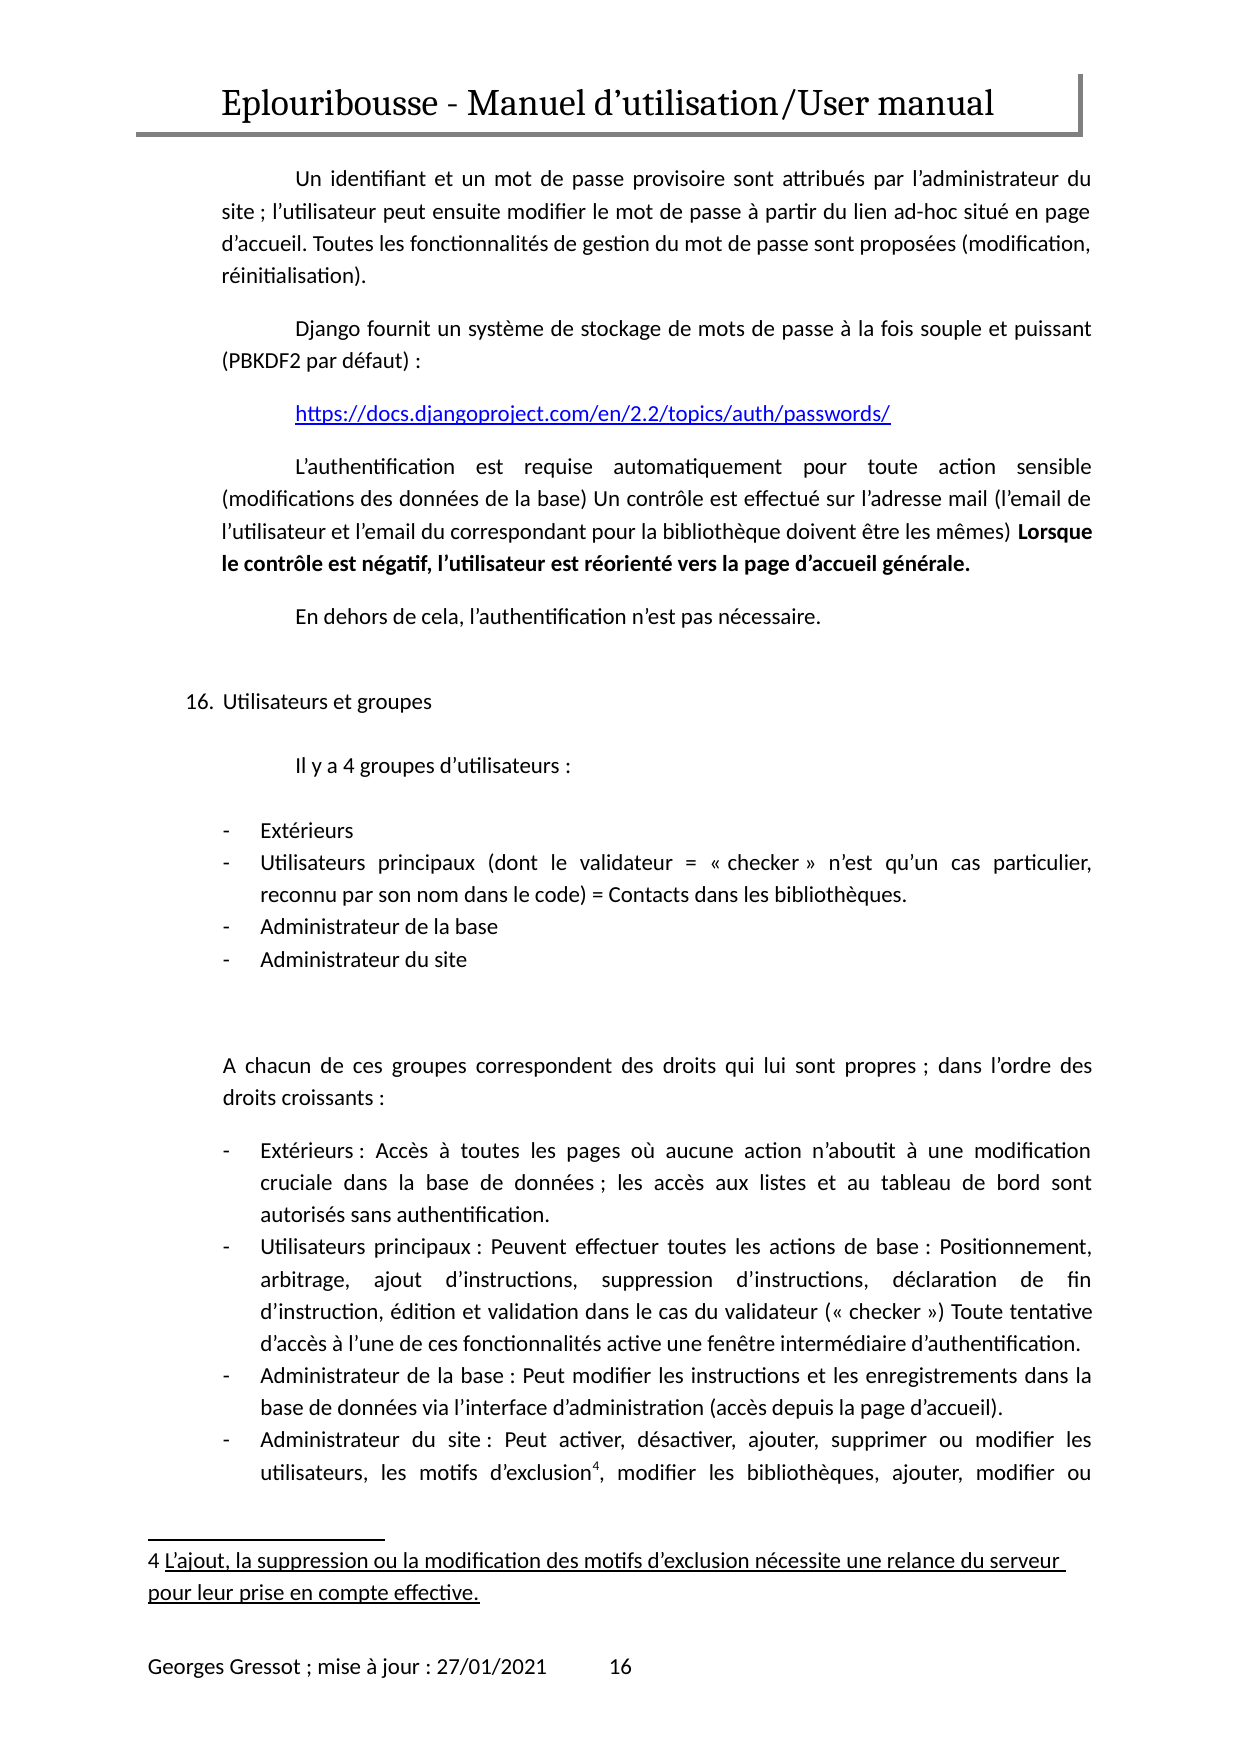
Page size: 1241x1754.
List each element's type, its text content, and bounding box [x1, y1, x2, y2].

text A chacun de ces groupes correspondent des droits qui lui sont propres ; dans l’ordre des droits croissants : [223, 1051, 1093, 1111]
list L’ajout, la suppression ou la modification des motifs d’exclusion nécessite une relance du serveur pour leur prise en compte effective. [148, 1546, 1093, 1606]
list Extérieurs [223, 816, 1093, 844]
list Extérieurs : Accès à toutes les pages où aucune action n’aboutit à une modification cruciale dans la base de données ; les accès aux listes et au tableau de bord sont autorisés sans authentification. [223, 1136, 1093, 1228]
list Administrateur du site [223, 945, 1093, 973]
text Django fournit un système de stockage de mots de passe à la fois souple et puissant (PBKDF2 par défaut) : [221, 314, 1093, 374]
list Administrateur de la base : Peut modifier les instructions et les enregistrements dans la base de données via l’interface d’administration (accès depuis la page d’accueil). [223, 1361, 1093, 1421]
text L’authentification est requise automatiquement pour toute action sensible (modifications des données de la base) Un contrôle est effectué sur l’adresse mail (l’email de l’utilisateur et l’email du correspondant pour la bibliothèque doivent être les mêmes) Lorsque le contrôle est négatif, l’utilisateur est réorienté vers la page d’accueil générale. [221, 452, 1093, 577]
text https://docs.djangoproject.com/en/2.2/topics/auth/passwords/ [221, 399, 1093, 427]
text Un identifiant et un mot de passe provisoire sont attribués par l’administrateur du site ; l’utilisateur peut ensuite modifier le mot de passe à partir du lien ad-hoc situé en page d’accueil. Toutes les fonctionnalités de gestion du mot de passe sont proposées (modification, réinitialisation). [221, 164, 1093, 289]
list Il y a 4 groupes d’utilisateurs : [295, 752, 1093, 779]
list Utilisateurs et groupes [185, 687, 1093, 715]
list Administrateur du site : Peut activer, désactiver, ajouter, supprimer ou modifier les utilisateurs, les motifs d’exclusion, modifier les bibliothèques, ajouter, modifier ou [223, 1426, 1093, 1486]
list Utilisateurs principaux (dont le validateur = « checker » n’est qu’un cas particulier, reconnu par son nom dans le code) = Contacts dans les bibliothèques. [223, 848, 1093, 908]
list Administrateur de la base [223, 912, 1093, 941]
text En dehors de cela, l’authentification n’est pas nécessaire. [221, 602, 1093, 630]
list Utilisateurs principaux : Peuvent effectuer toutes les actions de base : Positionnement, arbitrage, ajout d’instructions, suppression d’instructions, déclaration de fin d’instruction, édition et validation dans le cas du validateur (« checker ») Toute tentative d’accès à l’une de ces fonctionnalités active une fenêtre intermédiaire d’authentification. [223, 1232, 1093, 1357]
